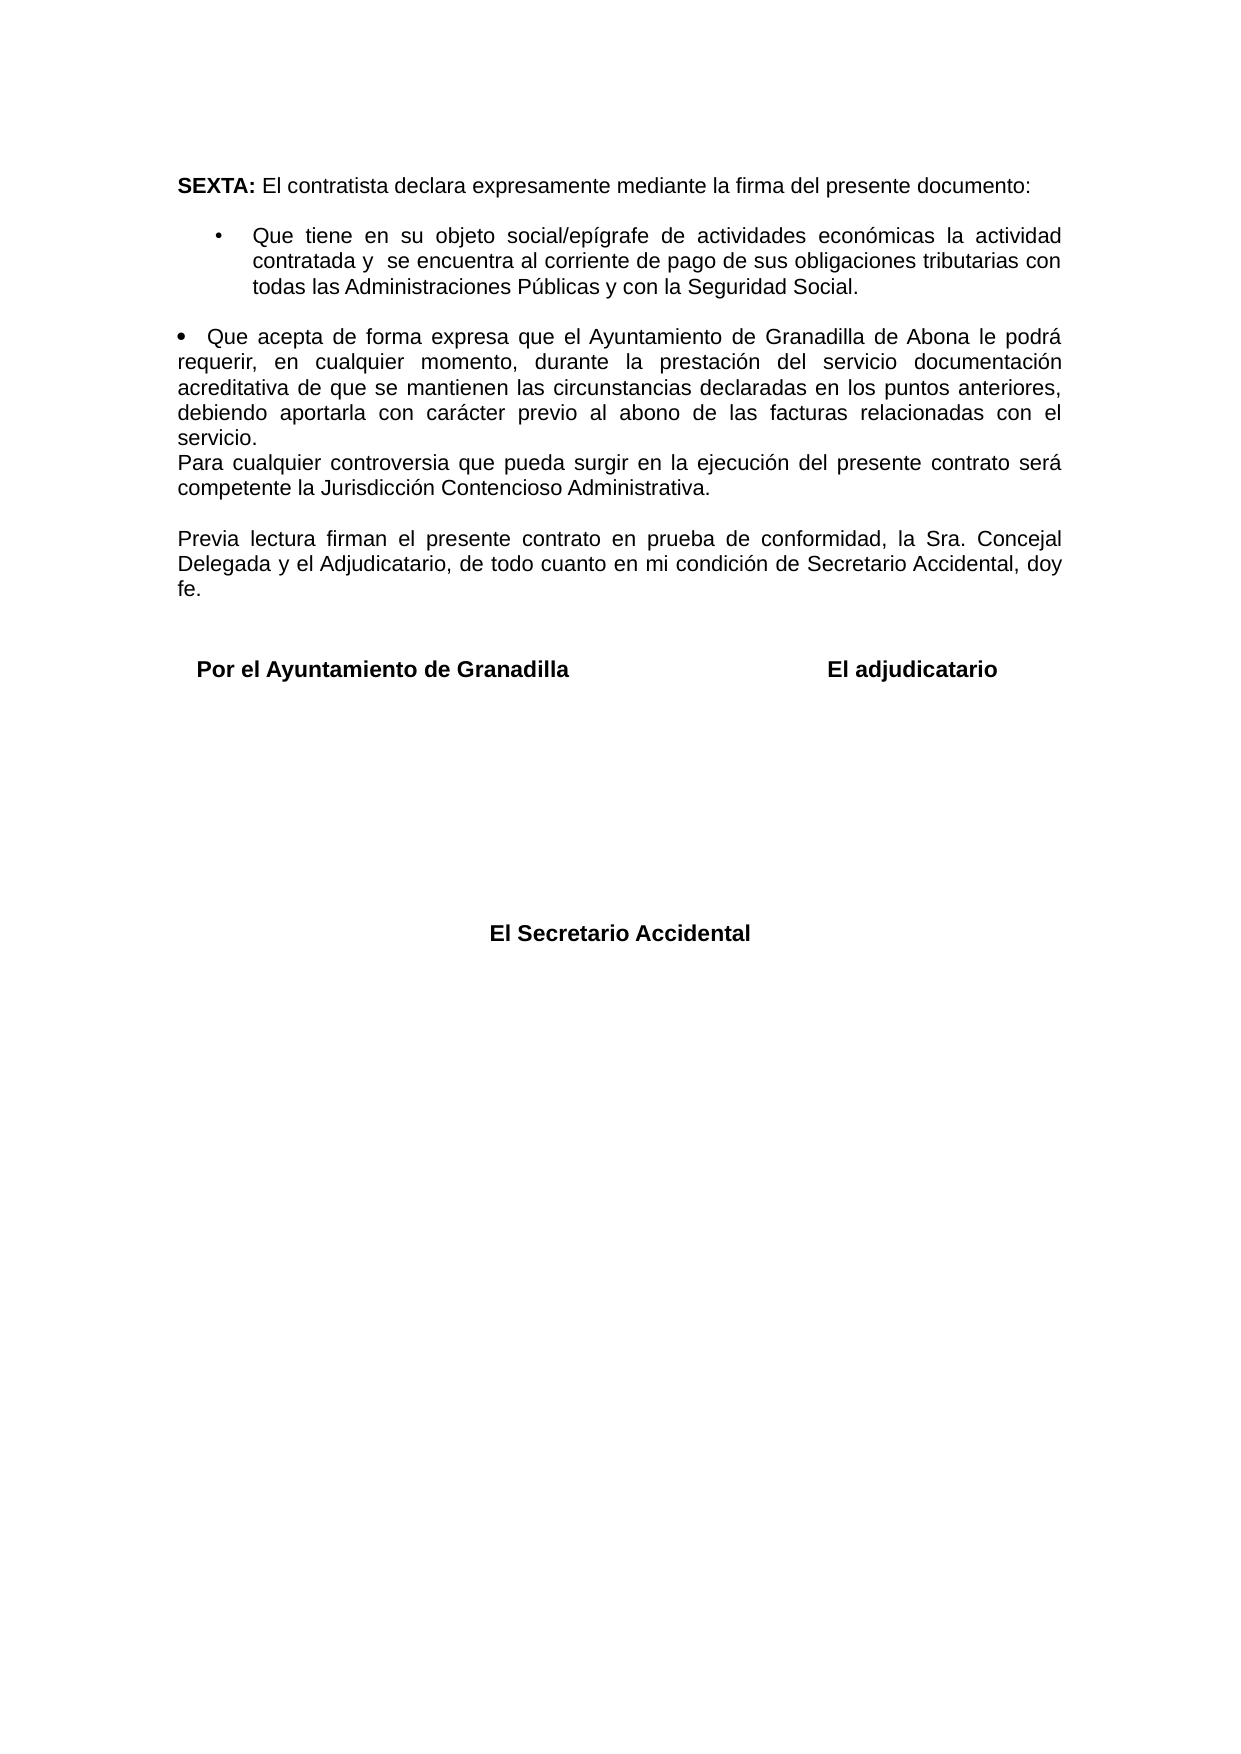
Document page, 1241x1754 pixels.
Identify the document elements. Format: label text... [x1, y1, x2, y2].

text Para cualquier controversia que pueda surgir en la ejecución del presente contrato será competente la Jurisdicción Contencioso Administrativa. [177, 450, 1063, 501]
list Que acepta de forma expresa que el Ayuntamiento de Granadilla de Abona le podrá requerir, en cualquier momento, durante la prestación del servicio documentación acreditativa de que se mantienen las circunstancias declaradas en los puntos anteriores, debiendo aportarla con carácter previo al abono de las facturas relacionadas con el servicio. [177, 324, 1063, 450]
text Por el Ayuntamiento de Granadilla El adjudicatario [177, 656, 1063, 683]
list Que tiene en su objeto social/epígrafe de actividades económicas la actividad contratada y se encuentra al corriente de pago de sus obligaciones tributarias con todas las Administraciones Públicas y con la Seguridad Social. [215, 223, 1063, 299]
text El Secretario Accidental [177, 920, 1063, 946]
subtitle Previa lectura firman el presente contrato en prueba de conformidad, la Sra. Concejal Delegada y el Adjudicatario, de todo cuanto en mi condición de Secretario Accidental, doy fe. [177, 526, 1063, 601]
text SEXTA: El contratista declara expresamente mediante la firma del presente documento: [177, 173, 1063, 198]
